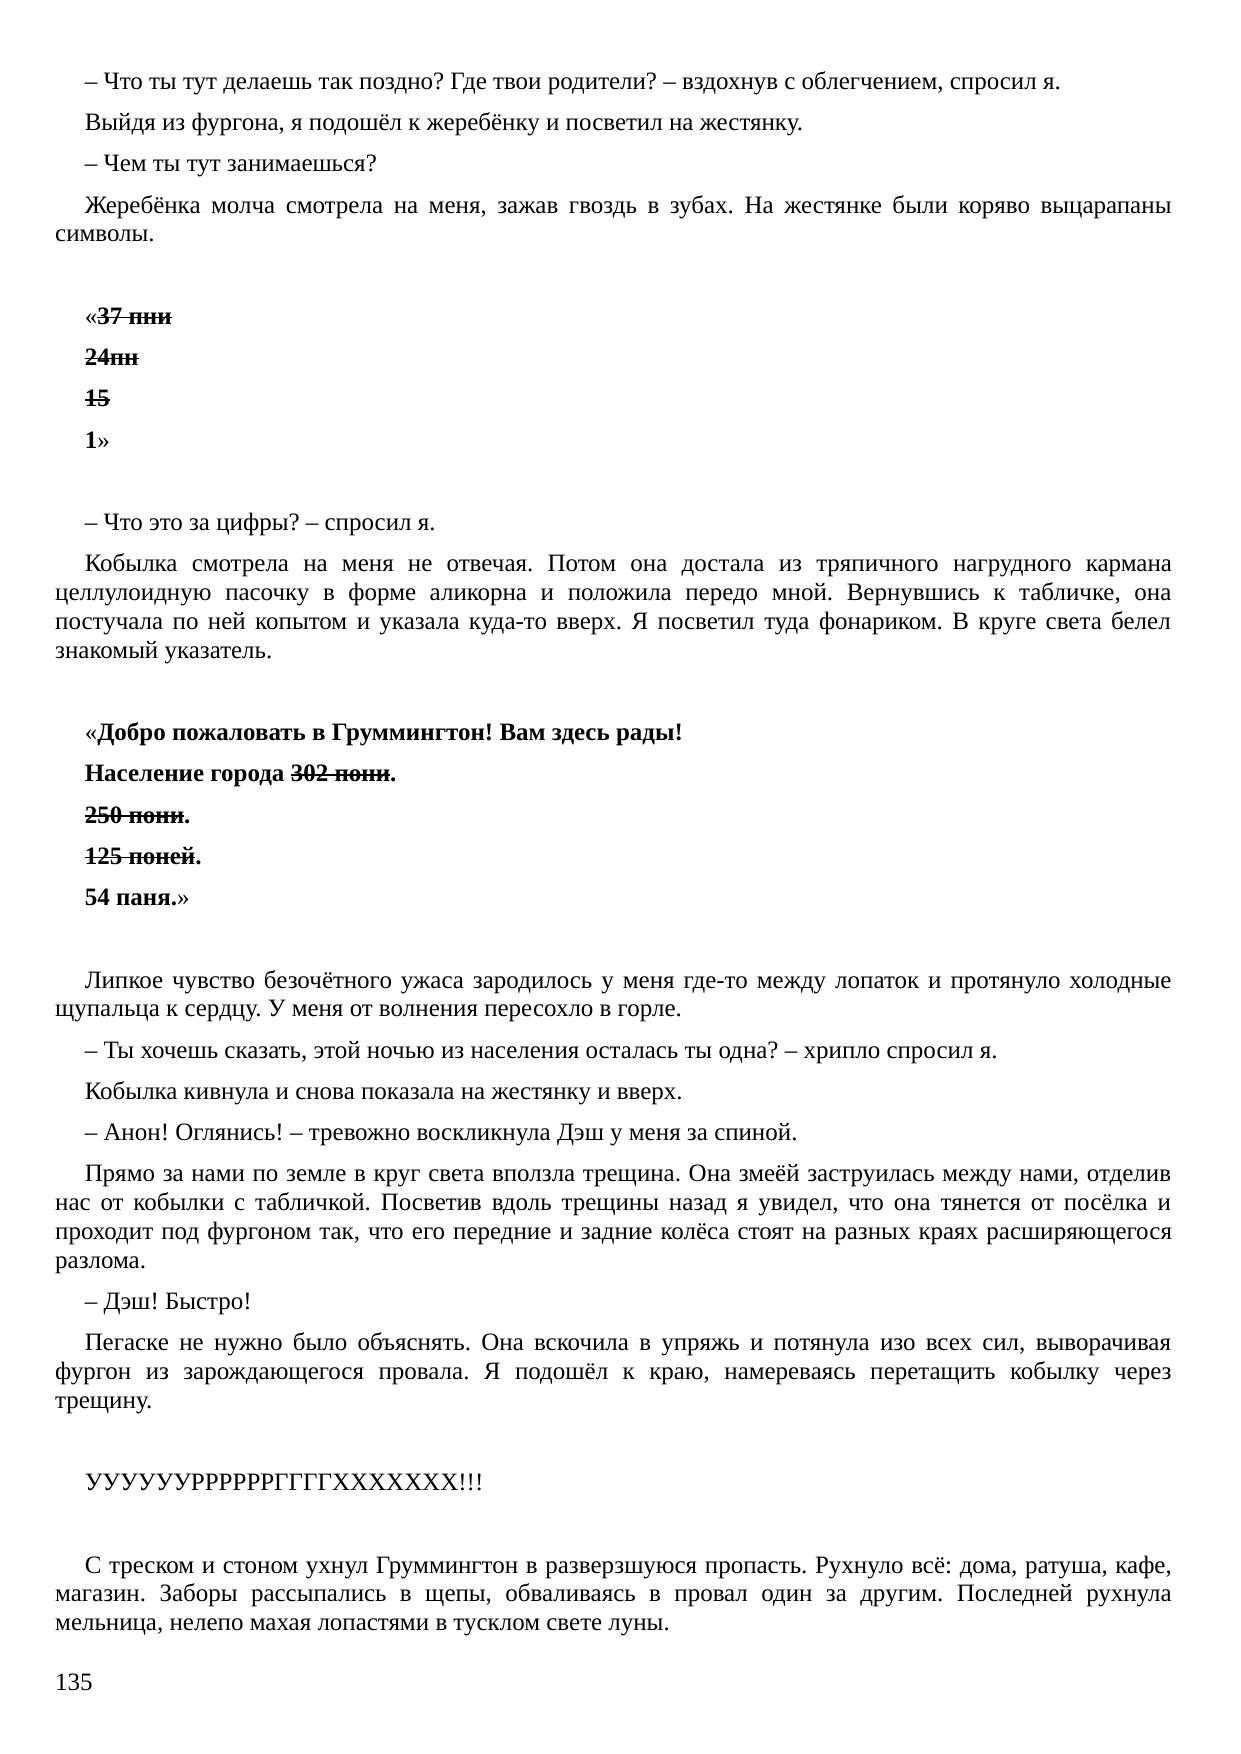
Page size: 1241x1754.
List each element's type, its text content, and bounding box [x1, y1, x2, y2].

text 1» [55, 425, 1173, 453]
text – Что это за цифры? – спросил я. [55, 507, 1173, 536]
text С треском и стоном ухнул Груммингтон в разверзшуюся пропасть. Рухнуло всё: дома, ратуша, кафе, магазин. Заборы рассыпались в щепы, обваливаясь в провал один за другим. Последней рухнула мельница, нелепо махая лопастями в тусклом свете луны. [55, 1550, 1173, 1636]
text – Ты хочешь сказать, этой ночью из населения осталась ты одна? – хрипло спросил я. [55, 1035, 1173, 1063]
text УУУУУУРРРРРРГГГГХХХХХХХ!!! [55, 1467, 1173, 1496]
text «37 пни [55, 301, 1173, 330]
text 54 паня.» [55, 882, 1173, 911]
text Пегаске не нужно было объяснять. Она вскочила в упряжь и потянула изо всех сил, выворачивая фургон из зарождающегося провала. Я подошёл к краю, намереваясь перетащить кобылку через трещину. [55, 1327, 1173, 1413]
text Население города 302 пони. [55, 758, 1173, 787]
text Прямо за нами по земле в круг света вползла трещина. Она змеёй заструилась между нами, отделив нас от кобылки с табличкой. Посветив вдоль трещины назад я увидел, что она тянется от посёлка и проходит под фургоном так, что его передние и задние колёса стоят на разных краях расширяющегося разлома. [55, 1158, 1173, 1273]
text – Чем ты тут занимаешься? [55, 148, 1173, 177]
text 125 поней. [55, 841, 1173, 870]
text 24пн [55, 342, 1173, 371]
text Выйдя из фургона, я подошёл к жеребёнку и посветил на жестянку. [55, 107, 1173, 136]
text 15 [55, 383, 1173, 412]
text – Дэш! Быстро! [55, 1286, 1173, 1315]
text Жеребёнка молча смотрела на меня, зажав гвоздь в зубах. На жестянке были коряво выцарапаны символы. [55, 190, 1173, 247]
text – Что ты тут делаешь так поздно? Где твои родители? – вздохнув с облегчением, спросил я. [55, 66, 1173, 95]
text Липкое чувство безочётного ужаса зародилось у меня где-то между лопаток и протянуло холодные щупальца к сердцу. У меня от волнения пересохло в горле. [55, 965, 1173, 1022]
text Кобылка кивнула и снова показала на жестянку и вверх. [55, 1076, 1173, 1105]
text 250 пони. [55, 800, 1173, 828]
text – Анон! Оглянись! – тревожно воскликнула Дэш у меня за спиной. [55, 1117, 1173, 1146]
text «Добро пожаловать в Груммингтон! Вам здесь рады! [55, 717, 1173, 746]
text Кобылка смотрела на меня не отвечая. Потом она достала из тряпичного нагрудного кармана целлулоидную пасочку в форме аликорна и положила передо мной. Вернувшись к табличке, она постучала по ней копытом и указала куда-то вверх. Я посветил туда фонариком. В круге света белел знакомый указатель. [55, 548, 1173, 663]
